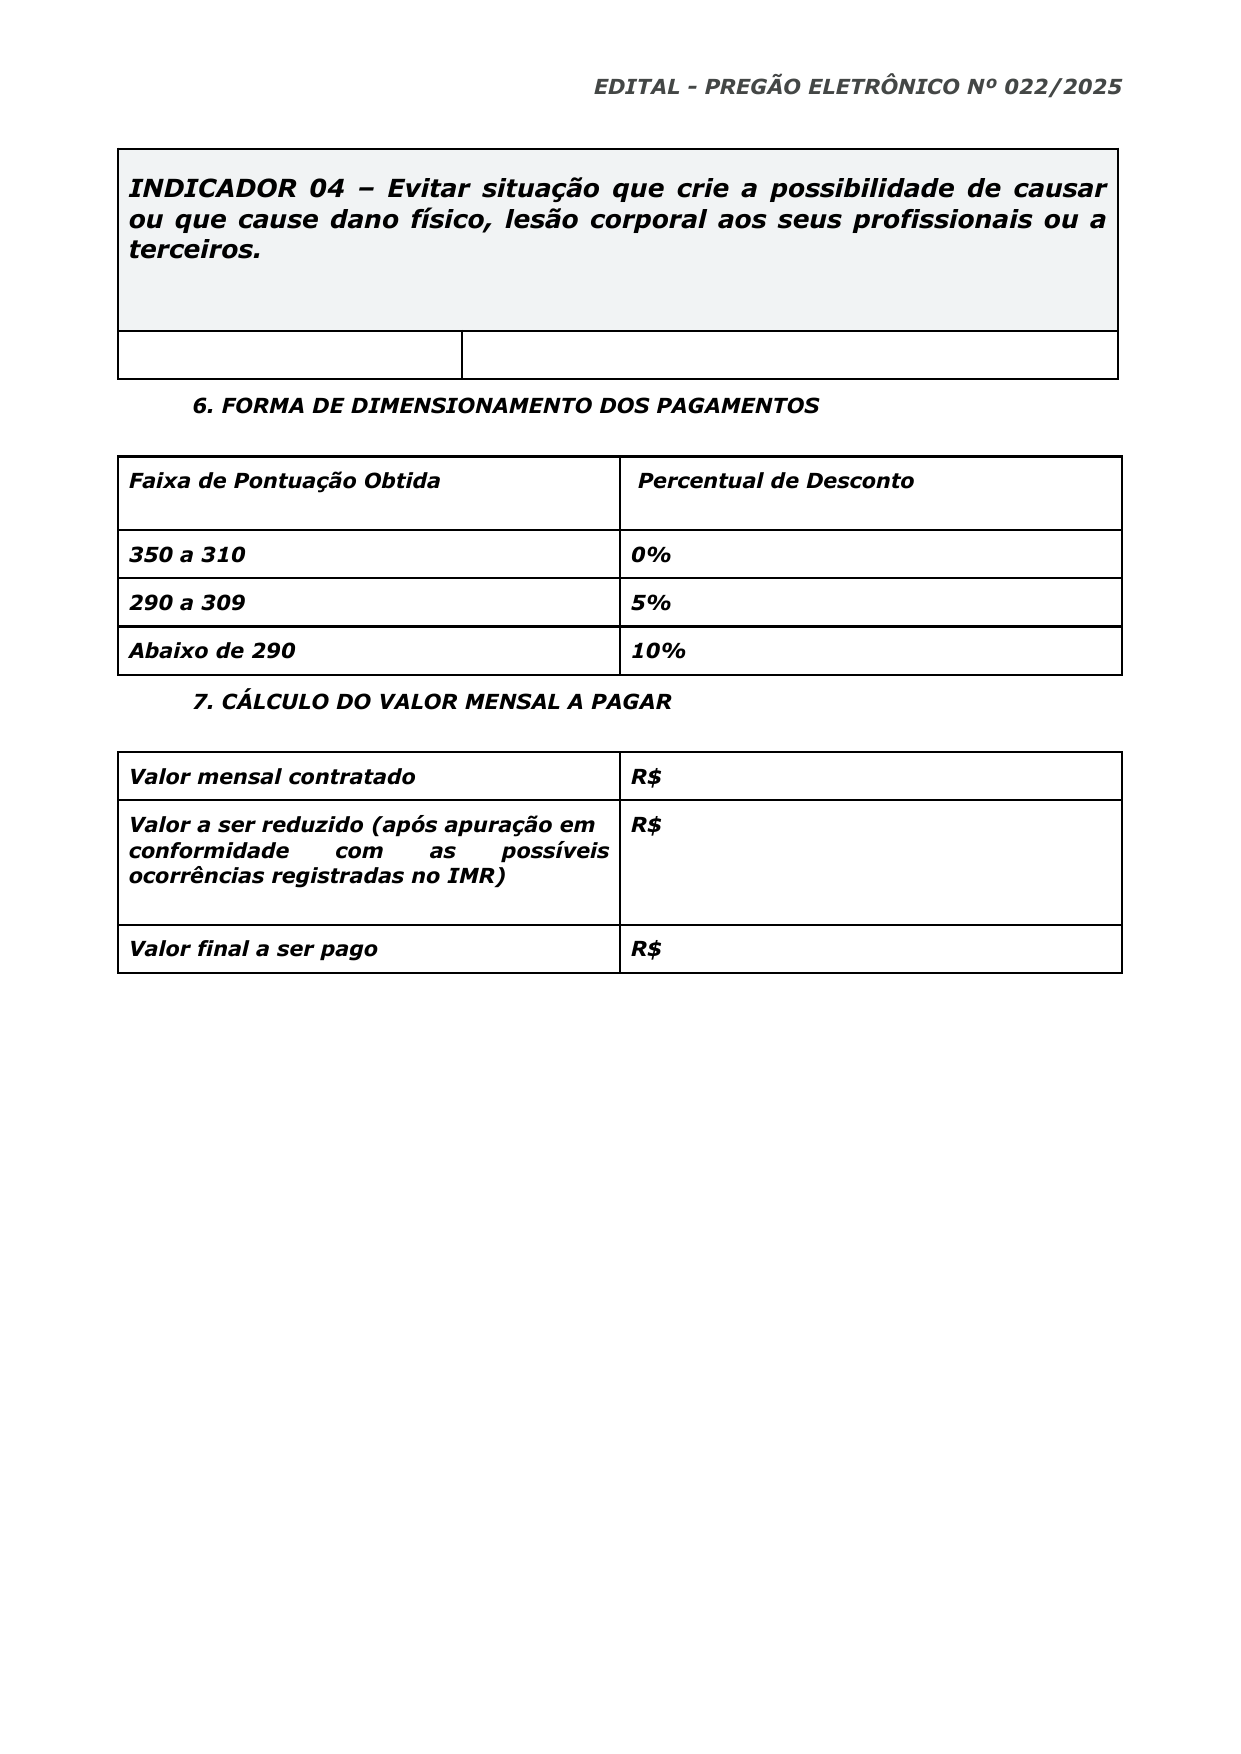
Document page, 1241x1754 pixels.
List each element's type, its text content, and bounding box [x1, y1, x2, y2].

text 7. CÁLCULO DO VALOR MENSAL A PAGAR [118, 688, 1122, 713]
table_header Faixa de Pontuação Obtida [119, 458, 619, 529]
table_cell Valor final a ser pago [119, 926, 619, 972]
table_cell [463, 332, 1117, 378]
table_header Valor mensal contratado [119, 753, 619, 799]
table_cell 0% [621, 531, 1121, 577]
table_cell 5% [621, 579, 1121, 625]
table_cell [119, 332, 461, 378]
table_cell R$ [621, 801, 1121, 923]
table_cell 290 a 309 [119, 579, 619, 625]
table_header INDICADOR 04 – Evitar situação que crie a possibilidade de causar ou que cause dano físico, lesão corporal aos seus profissionais ou a terceiros. [119, 150, 1117, 330]
table_cell Abaixo de 290 [119, 628, 619, 674]
table_header R$ [621, 753, 1121, 799]
table_cell 10% [621, 628, 1121, 674]
table_cell 350 a 310 [119, 531, 619, 577]
table_header Percentual de Desconto [621, 458, 1121, 529]
table_cell Valor a ser reduzido (após apuração em conformidade com as possíveis ocorrências registradas no IMR) [119, 801, 619, 923]
text 6. FORMA DE DIMENSIONAMENTO DOS PAGAMENTOS [118, 393, 1122, 418]
table_cell R$ [621, 926, 1121, 972]
